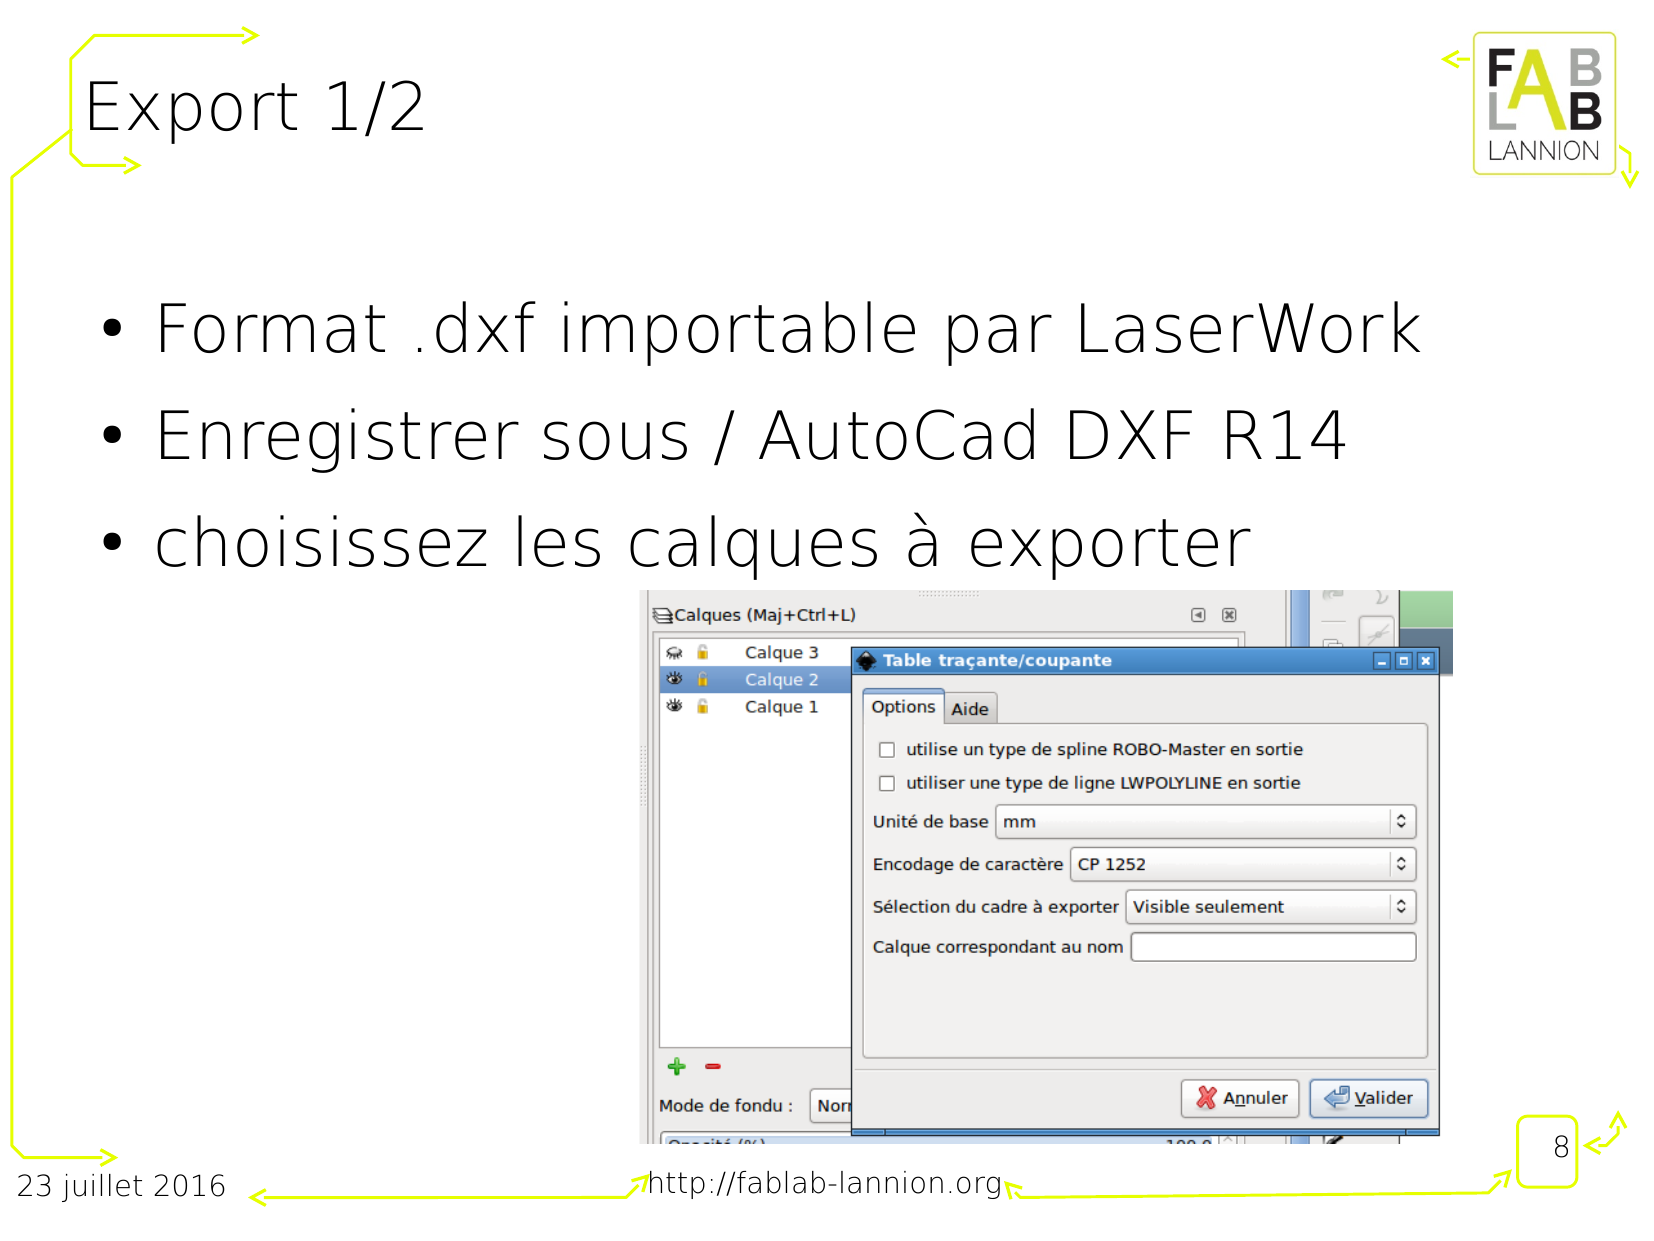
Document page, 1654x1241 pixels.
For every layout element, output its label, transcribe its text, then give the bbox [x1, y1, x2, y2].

picture [619, 590, 1453, 1144]
list Format .dxf importable par LaserWork Enregistrer sous / AutoCad DXF R14 choisissez les calques à exporter [82, 290, 1571, 1010]
title Export 1/2 [82, 49, 1441, 166]
picture [1470, 29, 1619, 178]
